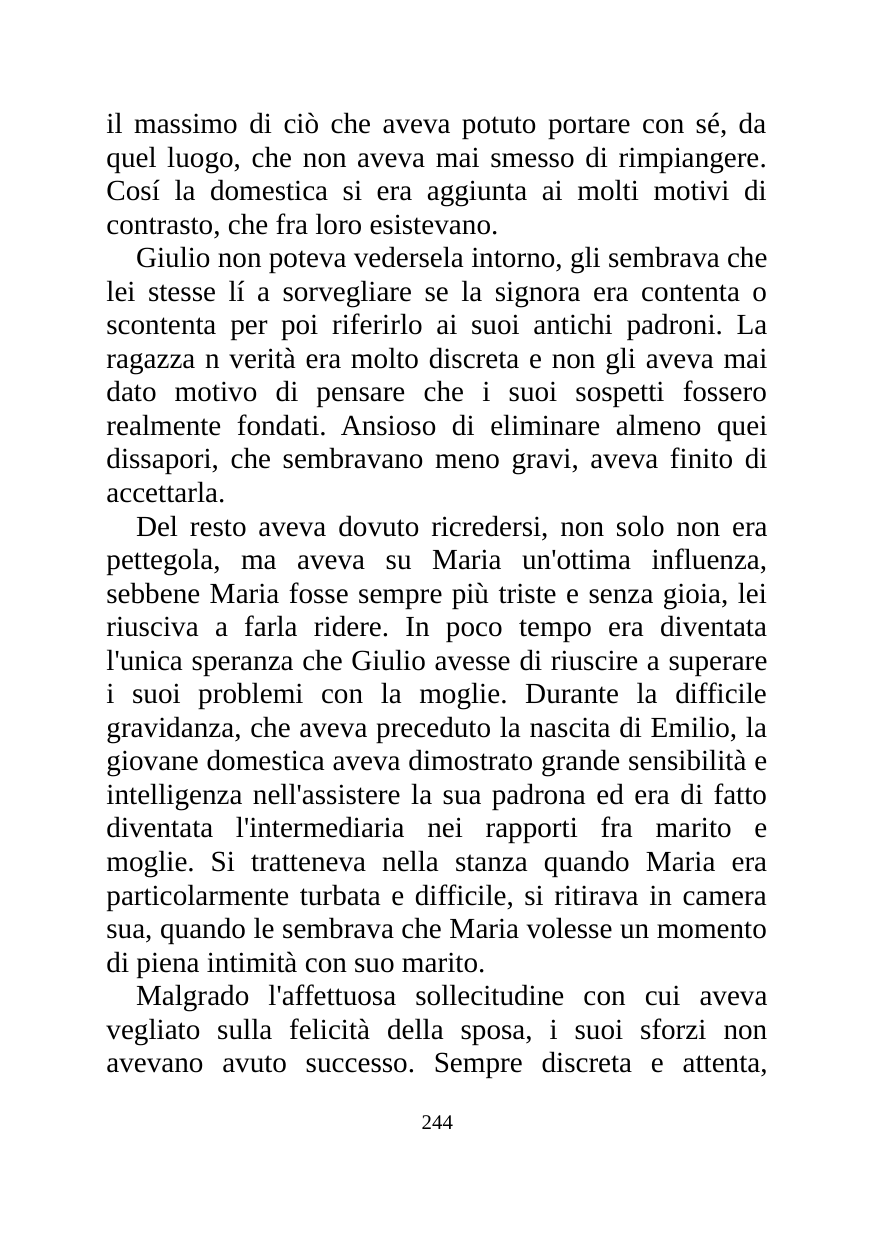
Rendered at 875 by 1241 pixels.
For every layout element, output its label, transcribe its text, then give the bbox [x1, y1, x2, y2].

text Malgrado l'affettuosa sollecitudine con cui aveva vegliato sulla felicità della sposa, i suoi sforzi non avevano avuto successo. Sempre discreta e attenta, [106, 978, 768, 1079]
text Del resto aveva dovuto ricredersi, non solo non era pettegola, ma aveva su Maria un'ottima influenza, sebbene Maria fosse sempre più triste e senza gioia, lei riusciva a farla ridere. In poco tempo era diventata l'unica speranza che Giulio avesse di riuscire a superare i suoi problemi con la moglie. Durante la difficile gravidanza, che aveva preceduto la nascita di Emilio, la giovane domestica aveva dimostrato grande sensibilità e intelligenza nell'assistere la sua padrona ed era di fatto diventata l'intermediaria nei rapporti fra marito e moglie. Si tratteneva nella stanza quando Maria era particolarmente turbata e difficile, si ritirava in camera sua, quando le sembrava che Maria volesse un momento di piena intimità con suo marito. [106, 509, 768, 978]
text Giulio non poteva vedersela intorno, gli sembrava che lei stesse lí a sorvegliare se la signora era contenta o scontenta per poi riferirlo ai suoi antichi padroni. La ragazza n verità era molto discreta e non gli aveva mai dato motivo di pensare che i suoi sospetti fossero realmente fondati. Ansioso di eliminare almeno quei dissapori, che sembravano meno gravi, aveva finito di accettarla. [106, 240, 768, 509]
text il massimo di ciò che aveva potuto portare con sé, da quel luogo, che non aveva mai smesso di rimpiangere. Cosí la domestica si era aggiunta ai molti motivi di contrasto, che fra loro esistevano. [106, 106, 768, 240]
